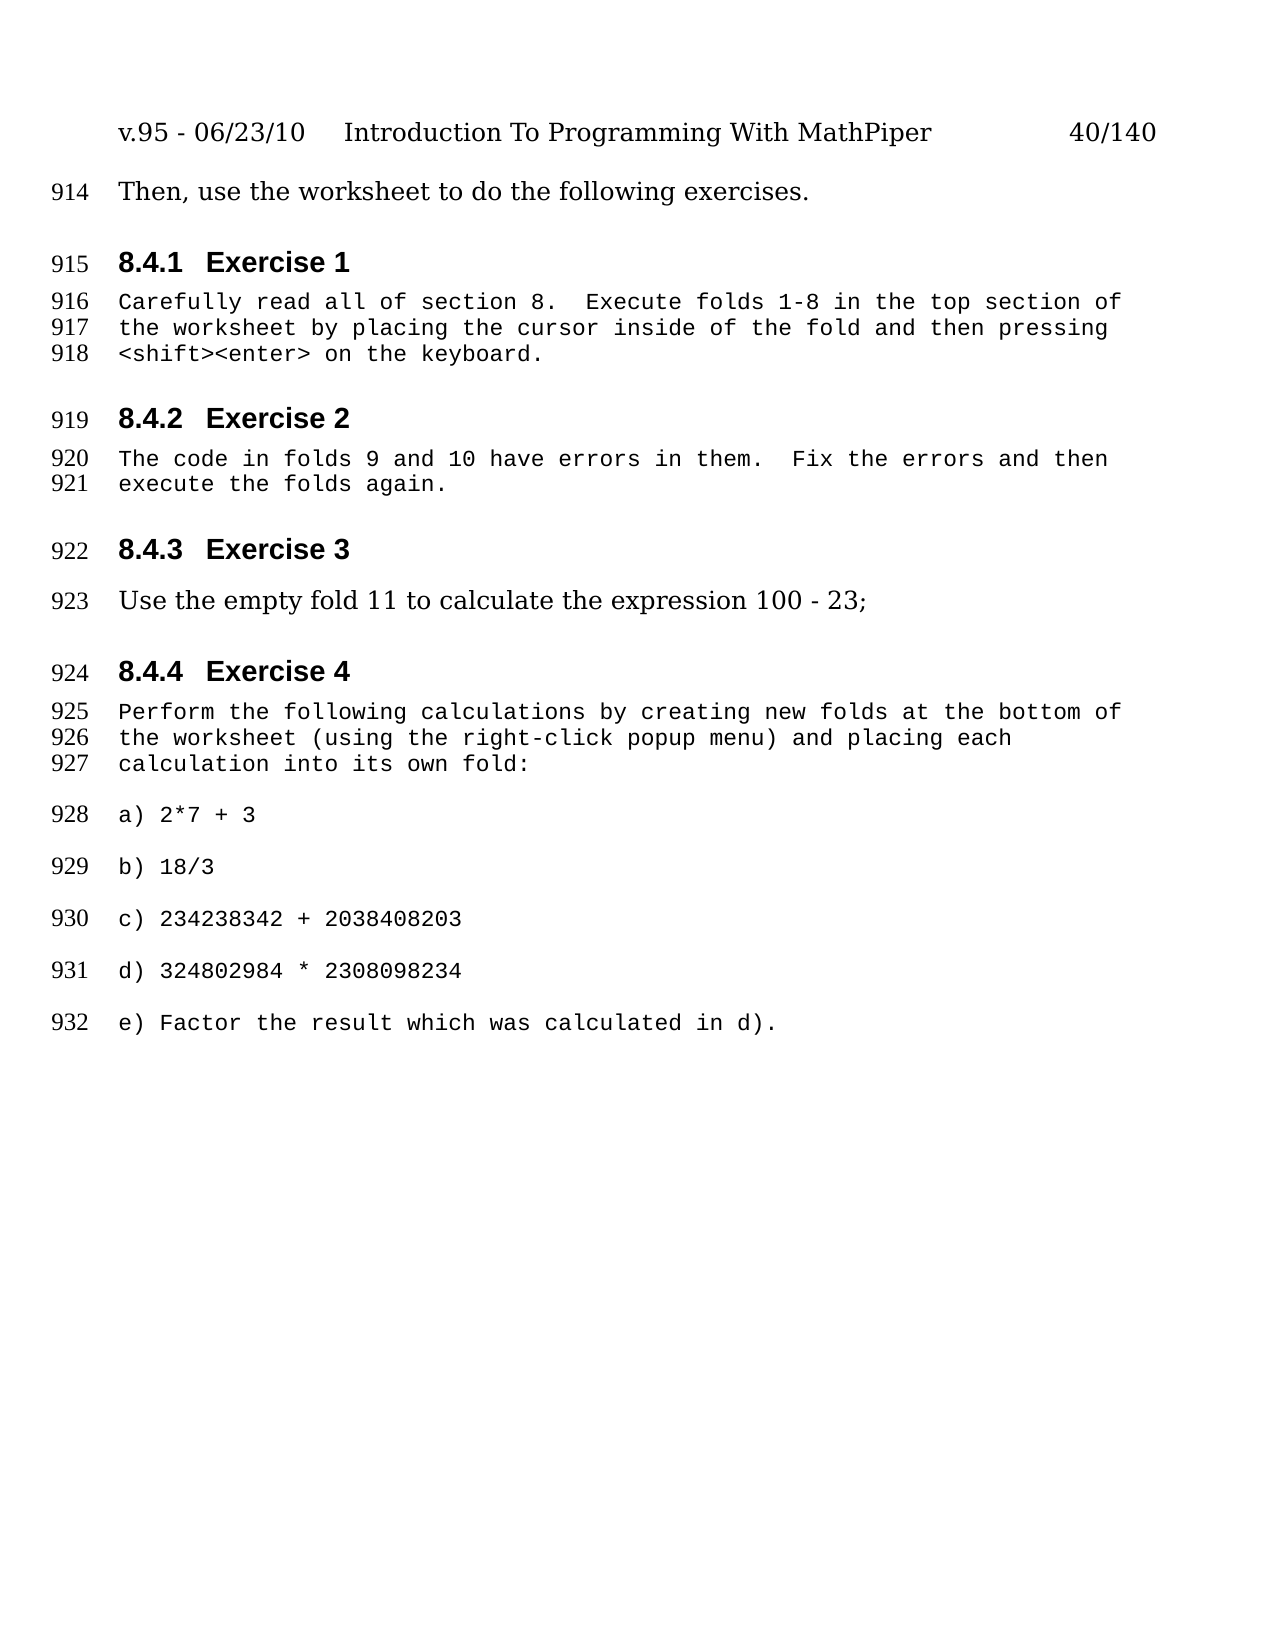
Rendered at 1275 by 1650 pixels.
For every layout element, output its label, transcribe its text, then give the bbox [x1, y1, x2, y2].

text b) 18/3 [118, 856, 1157, 882]
text c) 234238342 + 2038408203 [118, 907, 1157, 933]
text e) Factor the result which was calculated in d). [118, 1011, 1157, 1037]
text Then, use the worksheet to do the following exercises. [118, 177, 1157, 206]
text Perform the following calculations by creating new folds at the bottom of the worksheet (using the right-click popup menu) and placing each calculation into its own fold: [118, 700, 1157, 778]
text Carefully read all of section 8. Execute folds 1-8 in the top section of the worksheet by placing the cursor inside of the fold and then pressing <shift><enter> on the keyboard. [118, 291, 1157, 368]
text Use the empty fold 11 to calculate the expression 100 - 23; [118, 586, 1157, 615]
subtitle Exercise 4 [118, 654, 1157, 688]
subtitle Exercise 3 [118, 532, 1157, 565]
subtitle Exercise 2 [118, 401, 1157, 435]
subtitle Exercise 1 [118, 245, 1157, 278]
text d) 324802984 * 2308098234 [118, 959, 1157, 985]
text a) 2*7 + 3 [118, 804, 1157, 830]
text The code in folds 9 and 10 have errors in them. Fix the errors and then execute the folds again. [118, 447, 1157, 499]
